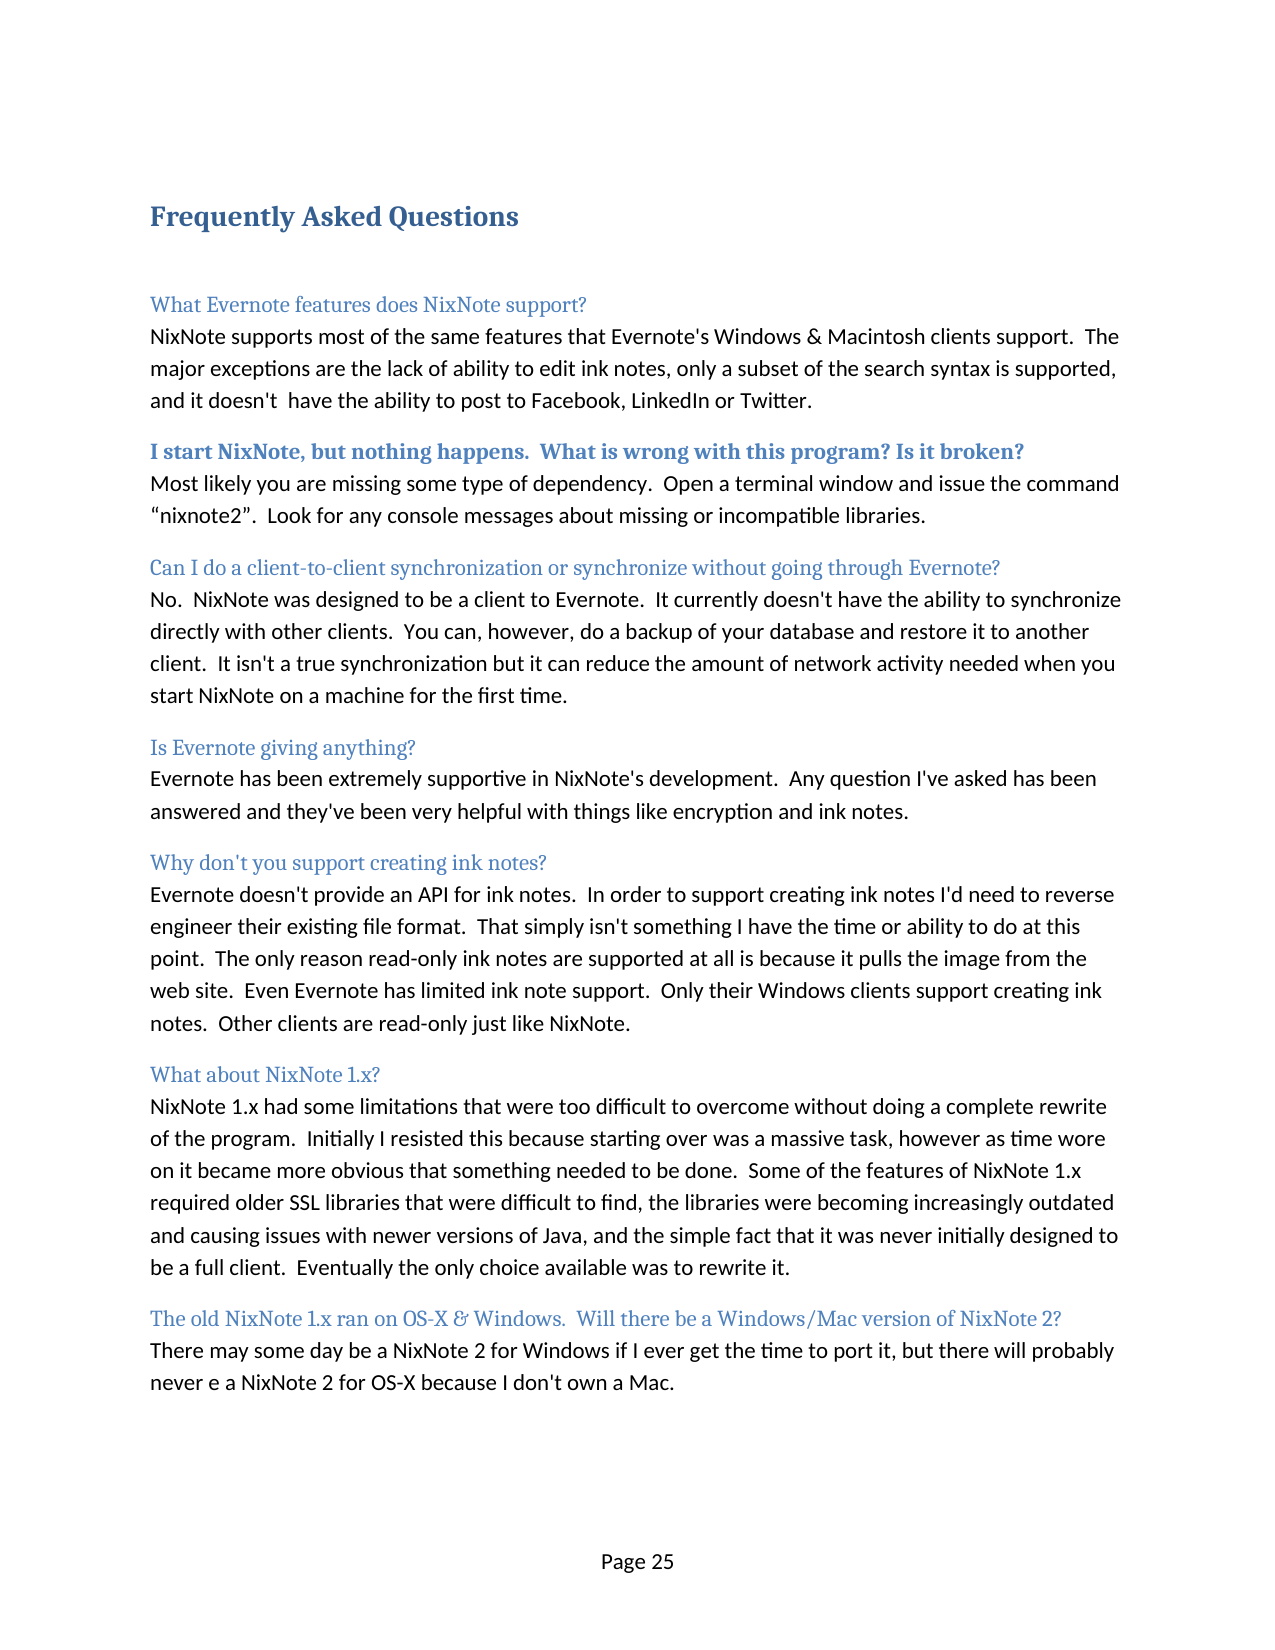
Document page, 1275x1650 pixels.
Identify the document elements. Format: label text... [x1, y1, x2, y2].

text Evernote has been extremely supportive in NixNote's development. Any question I've asked has been answered and they've been very helpful with things like encryption and ink notes. [150, 764, 1125, 825]
subtitle What Evernote features does NixNote support? [150, 292, 1125, 318]
text NixNote 1.x had some limitations that were too difficult to overcome without doing a complete rewrite of the program. Initially I resisted this because starting over was a massive task, however as time wore on it became more obvious that something needed to be done. Some of the features of NixNote 1.x required older SSL libraries that were difficult to find, the libraries were becoming increasingly outdated and causing issues with newer versions of Java, and the simple fact that it was never initially designed to be a full client. Eventually the only choice available was to rewrite it. [150, 1092, 1125, 1281]
subtitle Is Evernote giving anything? [150, 734, 1125, 761]
subtitle Why don't you support creating ink notes? [150, 850, 1125, 876]
text Most likely you are missing some type of dependency. Open a terminal window and issue the command “nixnote2”. Look for any console messages about missing or incompatible libraries. [150, 469, 1125, 529]
text Evernote doesn't provide an API for ink notes. In order to support creating ink notes I'd need to reverse engineer their existing file format. That simply isn't something I have the time or ability to do at this point. The only reason read-only ink notes are supported at all is because it pulls the image from the web site. Even Evernote has limited ink note support. Only their Windows clients support creating ink notes. Other clients are read-only just like NixNote. [150, 880, 1125, 1037]
text NixNote supports most of the same features that Evernote's Windows & Macintosh clients support. The major exceptions are the lack of ability to edit ink notes, only a subset of the search syntax is supported, and it doesn't have the ability to post to Facebook, LinkedIn or Twitter. [150, 322, 1125, 414]
subtitle Can I do a client-to-client synchronization or synchronize without going through Evernote? [150, 554, 1125, 581]
subtitle Frequently Asked Questions [150, 200, 1125, 233]
text No. NixNote was designed to be a client to Evernote. It currently doesn't have the ability to synchronize directly with other clients. You can, however, do a backup of your database and restore it to another client. It isn't a true synchronization but it can reduce the amount of network activity needed when you start NixNote on a machine for the first time. [150, 585, 1125, 709]
subtitle What about NixNote 1.x? [150, 1062, 1125, 1088]
subtitle I start NixNote, but nothing happens. What is wrong with this program? Is it broken? [150, 439, 1125, 466]
text There may some day be a NixNote 2 for Windows if I ever get the time to port it, but there will probably never e a NixNote 2 for OS-X because I don't own a Mac. [150, 1336, 1125, 1396]
subtitle The old NixNote 1.x ran on OS-X & Windows. Will there be a Windows/Mac version of NixNote 2? [150, 1306, 1125, 1332]
